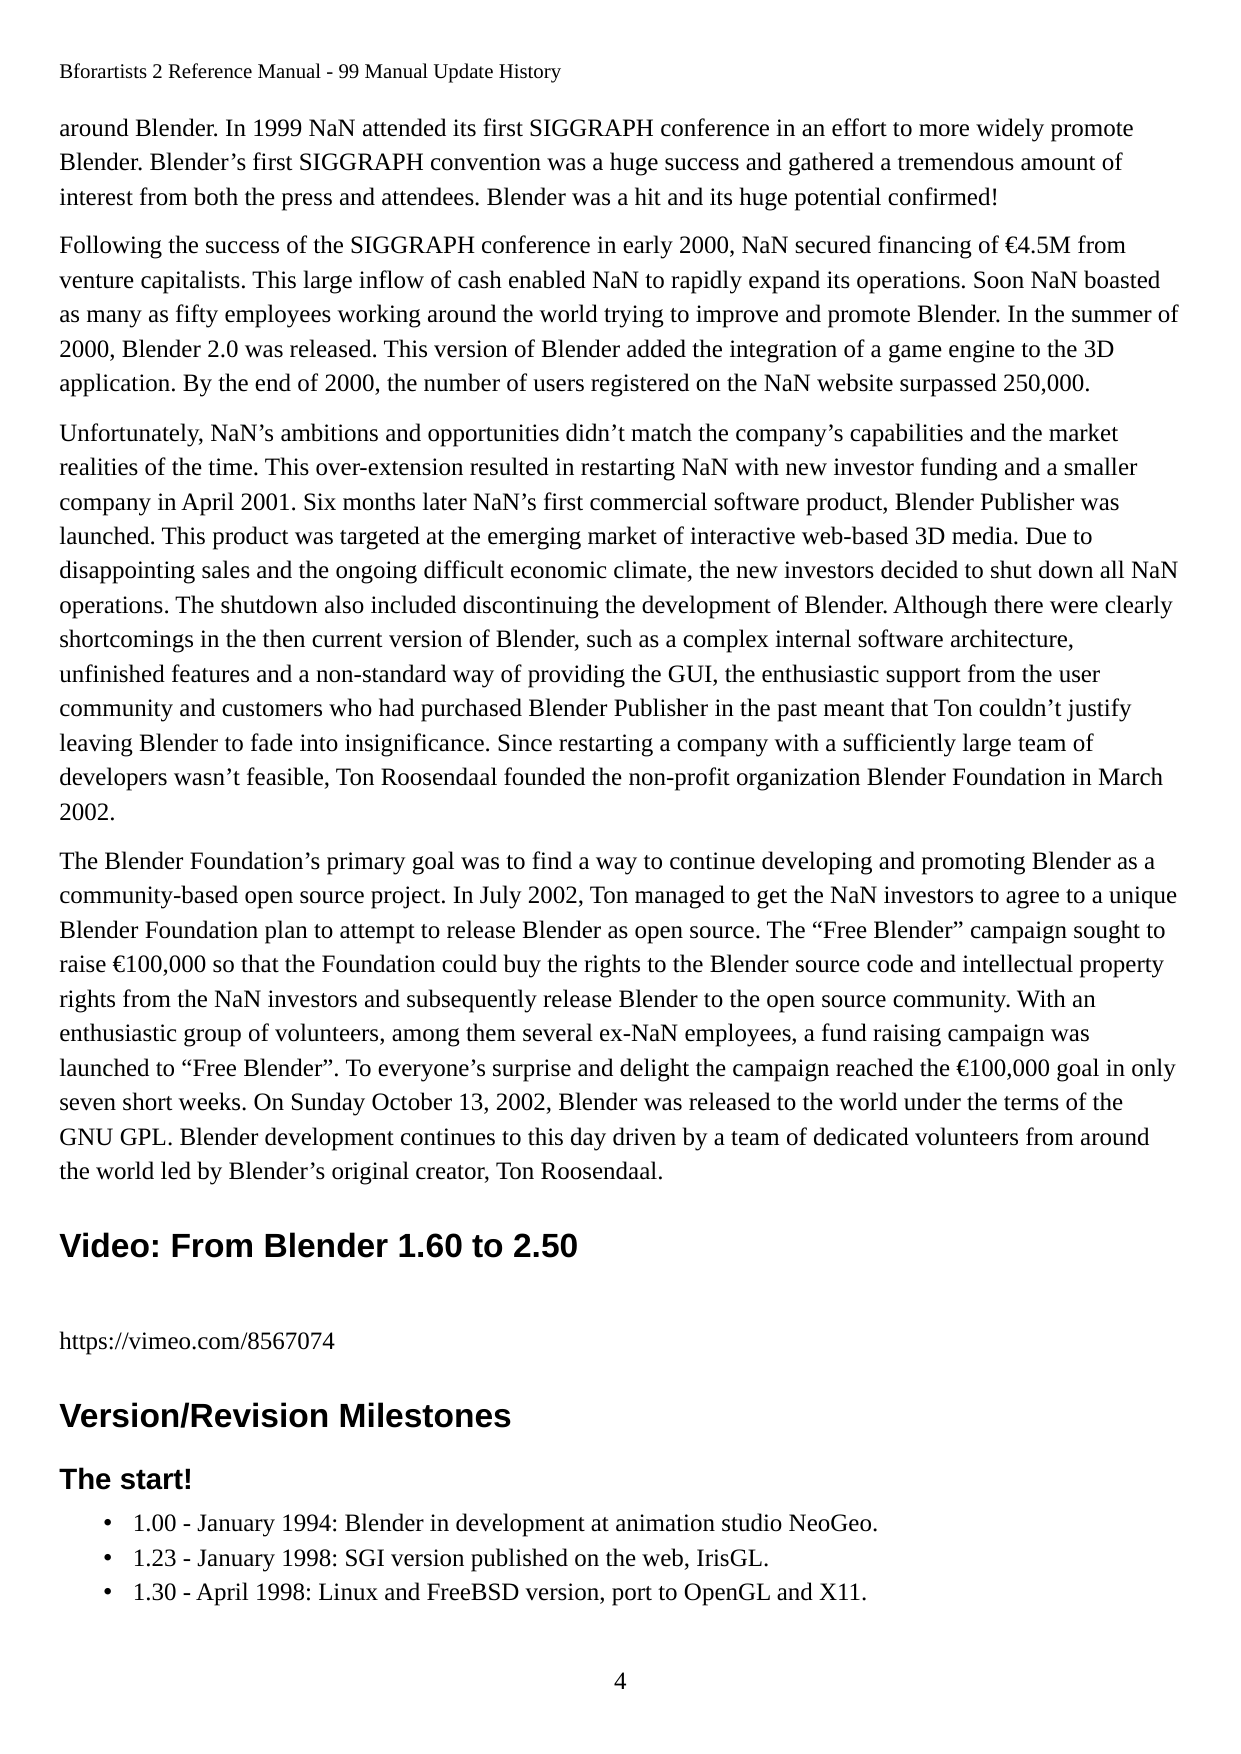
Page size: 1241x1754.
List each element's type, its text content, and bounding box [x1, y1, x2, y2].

subtitle The start! [59, 1462, 1181, 1496]
text The Blender Foundation’s primary goal was to find a way to continue developing and promoting Blender as a community-based open source project. In July 2002, Ton managed to get the NaN investors to agree to a unique Blender Foundation plan to attempt to release Blender as open source. The “Free Blender” campaign sought to raise €100,000 so that the Foundation could buy the rights to the Blender source code and intellectual property rights from the NaN investors and subsequently release Blender to the open source community. With an enthusiastic group of volunteers, among them several ex-NaN employees, a fund raising campaign was launched to “Free Blender”. To everyone’s surprise and delight the campaign reached the €100,000 goal in only seven short weeks. On Sunday October 13, 2002, Blender was released to the world under the terms of the GNU GPL. Blender development continues to this day driven by a team of dedicated volunteers from around the world led by Blender’s original creator, Ton Roosendaal. [59, 846, 1181, 1185]
list 1.00 - January 1994: Blender in development at animation studio NeoGeo. [103, 1508, 1181, 1537]
subtitle Video: From Blender 1.60 to 2.50 [59, 1226, 1181, 1265]
list 1.30 - April 1998: Linux and FreeBSD version, port to OpenGL and X11. [103, 1577, 1181, 1606]
text https://vimeo.com/8567074 [59, 1326, 1181, 1355]
text Following the success of the SIGGRAPH conference in early 2000, NaN secured financing of €4.5M from venture capitalists. This large inflow of cash enabled NaN to rapidly expand its operations. Soon NaN boasted as many as fifty employees working around the world trying to improve and promote Blender. In the summer of 2000, Blender 2.0 was released. This version of Blender added the integration of a game engine to the 3D application. By the end of 2000, the number of users registered on the NaN website surpassed 250,000. [59, 231, 1181, 397]
list 1.23 - January 1998: SGI version published on the web, IrisGL. [103, 1543, 1181, 1571]
subtitle Version/Revision Milestones [59, 1396, 1181, 1435]
text Unfortunately, NaN’s ambitions and opportunities didn’t match the company’s capabilities and the market realities of the time. This over-extension resulted in restarting NaN with new investor funding and a smaller company in April 2001. Six months later NaN’s first commercial software product, Blender Publisher was launched. This product was targeted at the emerging market of interactive web-based 3D media. Due to disappointing sales and the ongoing difficult economic climate, the new investors decided to shut down all NaN operations. The shutdown also included discontinuing the development of Blender. Although there were clearly shortcomings in the then current version of Blender, such as a complex internal software architecture, unfinished features and a non-standard way of providing the GUI, the enthusiastic support from the user community and customers who had purchased Blender Publisher in the past meant that Ton couldn’t justify leaving Blender to fade into insignificance. Since restarting a company with a sufficiently large team of developers wasn’t feasible, Ton Roosendaal founded the non-profit organization Blender Foundation in March 2002. [59, 418, 1181, 826]
text around Blender. In 1999 NaN attended its first SIGGRAPH conference in an effort to more widely promote Blender. Blender’s first SIGGRAPH convention was a huge success and gathered a tremendous amount of interest from both the press and attendees. Blender was a hit and its huge potential confirmed! [59, 113, 1181, 210]
